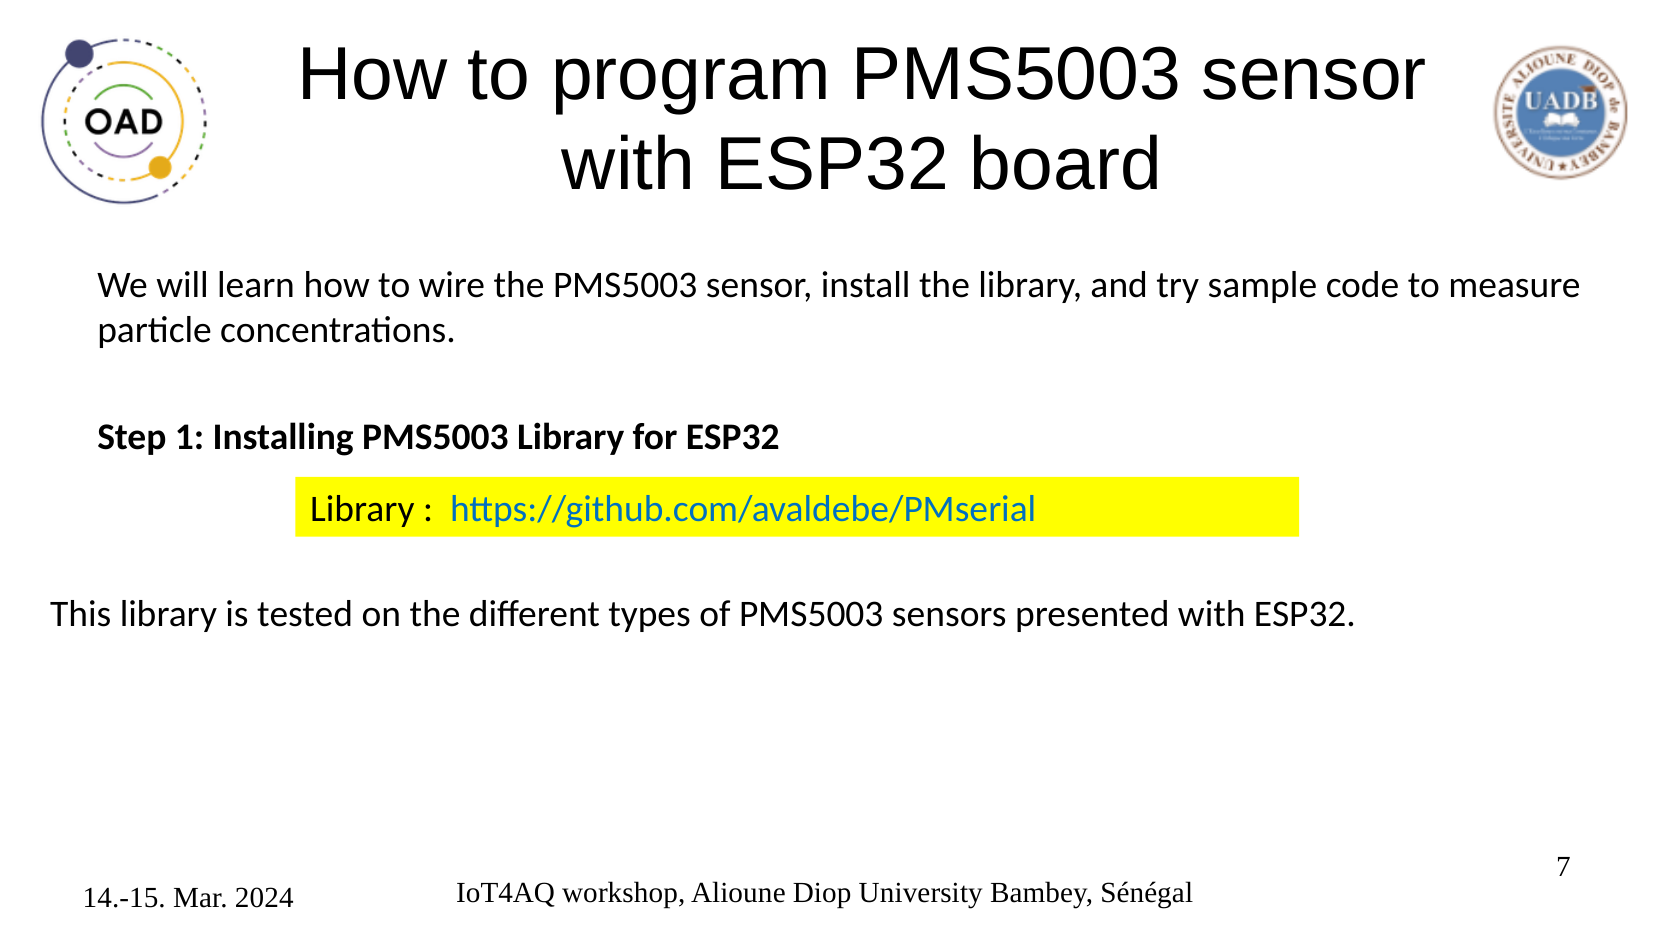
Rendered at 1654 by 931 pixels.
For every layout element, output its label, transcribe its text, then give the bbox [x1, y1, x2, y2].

picture [1482, 37, 1641, 188]
picture [0, 24, 242, 225]
slide_number 14.-15. Mar. 2024 [82, 878, 338, 931]
footer IoT4AQ workshop, Alioune Diop University Bambey, Sénégal [337, 873, 1313, 931]
slide_number [1312, 847, 1571, 912]
text_box We will learn how to wire the PMS5003 sensor, install the library, and try sample code to measure particle concentrations. [82, 252, 1607, 358]
text_box This library is tested on the different types of PMS5003 sensors presented with ESP32. [35, 581, 1583, 642]
text_box Step 1: Installing PMS5003 Library for ESP32 [82, 404, 1240, 465]
title How to program PMS5003 sensor with ESP32 board [278, 37, 1446, 193]
text_box Library : https://github.com/avaldebe/PMserial [295, 476, 1300, 537]
